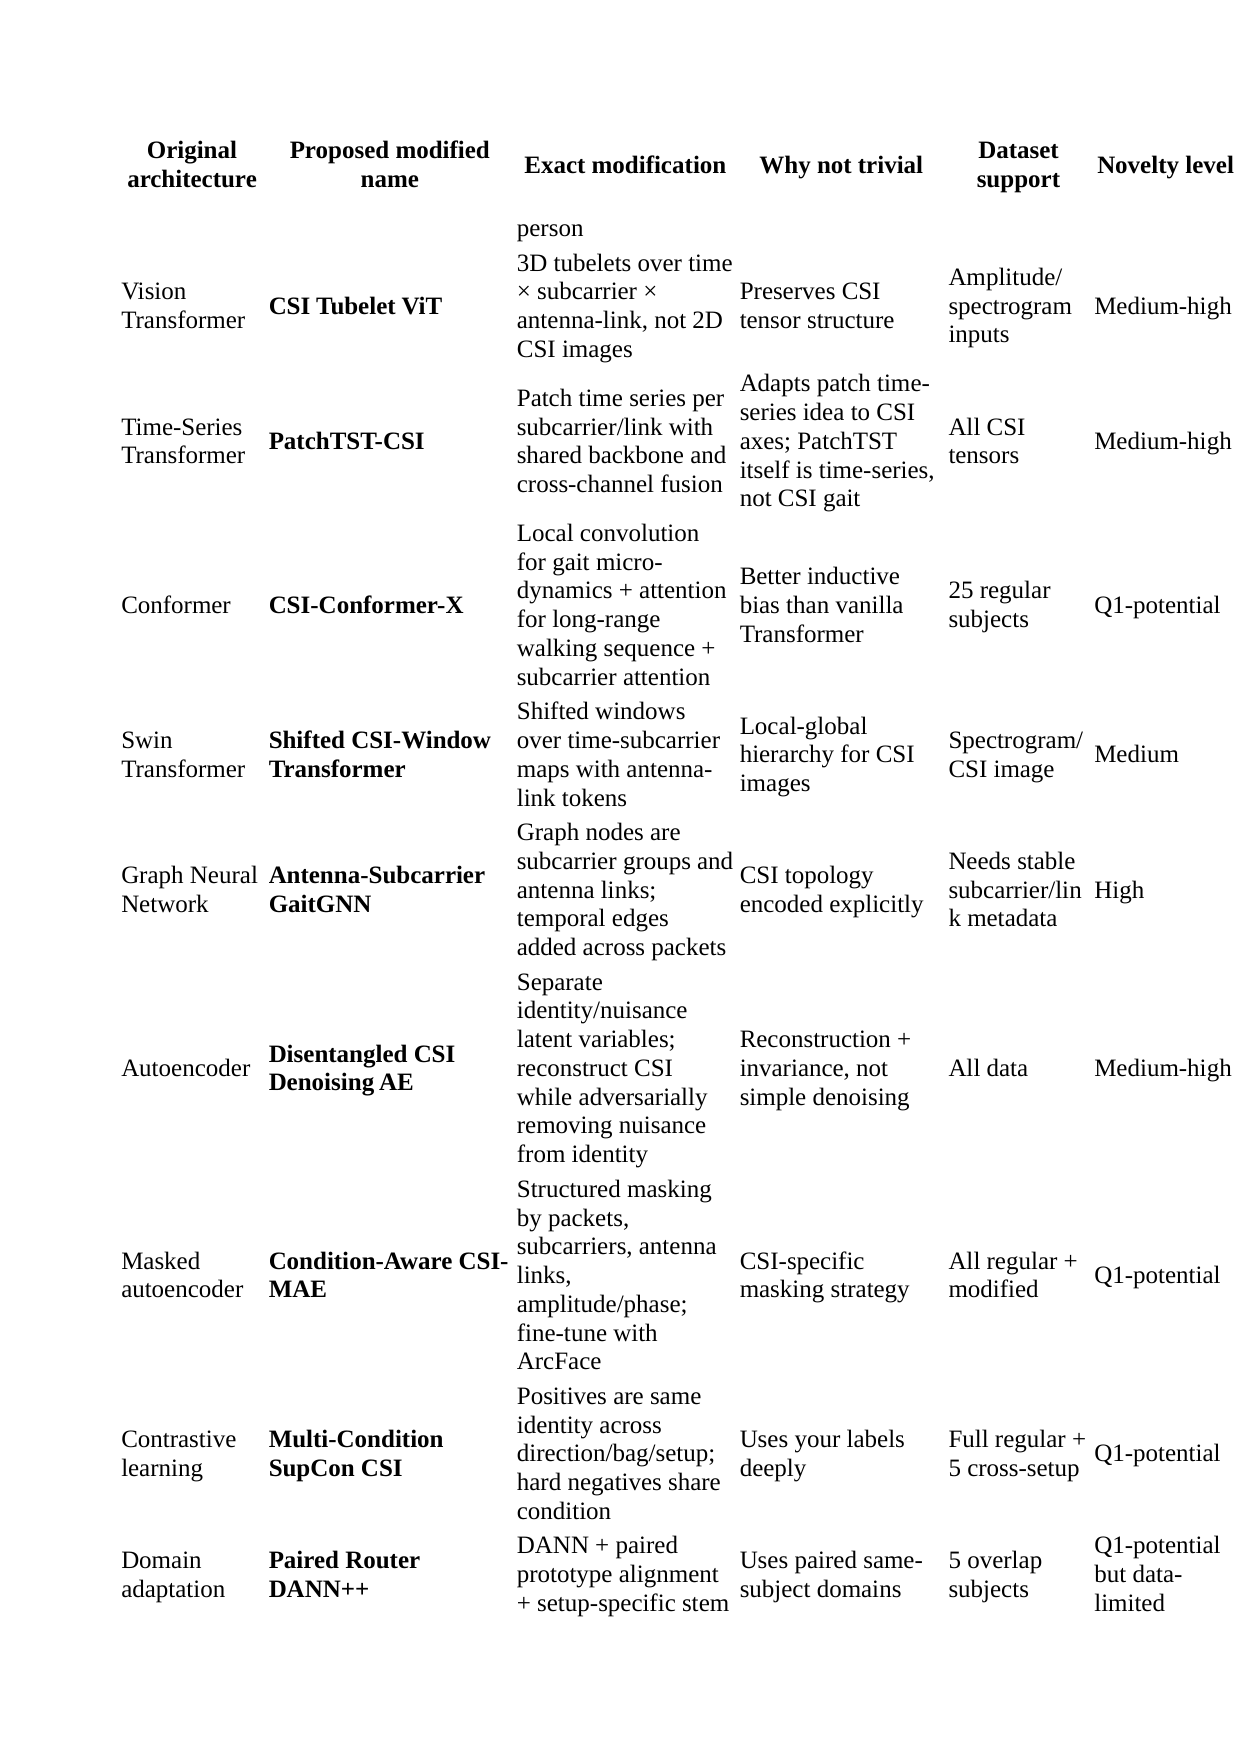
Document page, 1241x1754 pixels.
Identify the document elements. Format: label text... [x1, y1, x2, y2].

table_cell Spectrogram/CSI image [945, 694, 1091, 814]
table_cell [1091, 210, 1240, 245]
table_header Original architecture [118, 118, 266, 210]
table_cell DANN + paired prototype alignment + setup-specific stem [514, 1528, 737, 1620]
table_cell Uses paired same-subject domains [737, 1528, 945, 1620]
table_cell Medium-high [1091, 964, 1240, 1171]
table_cell Masked autoencoder [118, 1171, 266, 1378]
table_cell Uses your labels deeply [737, 1378, 945, 1528]
table_cell CSI-Conformer-X [266, 515, 514, 693]
table_cell Q1-potential [1091, 1378, 1240, 1528]
table_cell Swin Transformer [118, 694, 266, 814]
table_cell High [1091, 814, 1240, 964]
table_cell Graph nodes are subcarrier groups and antenna links; temporal edges added across packets [514, 814, 737, 964]
table_cell Conformer [118, 515, 266, 693]
table_cell Preserves CSI tensor structure [737, 245, 945, 366]
table_cell All data [945, 964, 1091, 1171]
table_cell Q1-potential [1091, 515, 1240, 693]
table_cell Multi-Condition SupCon CSI [266, 1378, 514, 1528]
table_cell 25 regular subjects [945, 515, 1091, 693]
table_cell Local convolution for gait micro-dynamics + attention for long-range walking sequence + subcarrier attention [514, 515, 737, 693]
table_cell Better inductive bias than vanilla Transformer [737, 515, 945, 693]
table_cell CSI-specific masking strategy [737, 1171, 945, 1378]
table_cell Adapts patch time-series idea to CSI axes; PatchTST itself is time-series, not CSI gait [737, 366, 945, 515]
table_cell 3D tubelets over time × subcarrier × antenna-link, not 2D CSI images [514, 245, 737, 366]
table_header Proposed modified name [266, 118, 514, 210]
table_cell PatchTST-CSI [266, 366, 514, 515]
table_cell Local-global hierarchy for CSI images [737, 694, 945, 814]
table_cell Q1-potential but data-limited [1091, 1528, 1240, 1620]
table_cell Reconstruction + invariance, not simple denoising [737, 964, 945, 1171]
table_header Dataset support [945, 118, 1091, 210]
table_cell person [514, 210, 737, 245]
table_cell Autoencoder [118, 964, 266, 1171]
table_cell Vision Transformer [118, 245, 266, 366]
table_header Exact modification [514, 118, 737, 210]
table_cell [737, 210, 945, 245]
table_cell Antenna-Subcarrier GaitGNN [266, 814, 514, 964]
table_cell Medium [1091, 694, 1240, 814]
table_cell [266, 210, 514, 245]
table_cell Needs stable subcarrier/link metadata [945, 814, 1091, 964]
table_cell Q1-potential [1091, 1171, 1240, 1378]
table_header Novelty level [1091, 118, 1240, 210]
table_cell Condition-Aware CSI-MAE [266, 1171, 514, 1378]
table_cell Disentangled CSI Denoising AE [266, 964, 514, 1171]
table_cell [118, 210, 266, 245]
table_cell Full regular + 5 cross-setup [945, 1378, 1091, 1528]
table_cell Medium-high [1091, 366, 1240, 515]
table_cell Shifted windows over time-subcarrier maps with antenna-link tokens [514, 694, 737, 814]
table_cell Domain adaptation [118, 1528, 266, 1620]
table_cell CSI Tubelet ViT [266, 245, 514, 366]
table_cell Shifted CSI-Window Transformer [266, 694, 514, 814]
table_cell 5 overlap subjects [945, 1528, 1091, 1620]
table_cell Contrastive learning [118, 1378, 266, 1528]
table_cell All regular + modified [945, 1171, 1091, 1378]
table_cell Paired Router DANN++ [266, 1528, 514, 1620]
table_cell Medium-high [1091, 245, 1240, 366]
table_cell Separate identity/nuisance latent variables; reconstruct CSI while adversarially removing nuisance from identity [514, 964, 737, 1171]
table_cell Graph Neural Network [118, 814, 266, 964]
table_cell Patch time series per subcarrier/link with shared backbone and cross-channel fusion [514, 366, 737, 515]
table_header Why not trivial [737, 118, 945, 210]
table_cell All CSI tensors [945, 366, 1091, 515]
table_cell Structured masking by packets, subcarriers, antenna links, amplitude/phase; fine-tune with ArcFace [514, 1171, 737, 1378]
table_cell Amplitude/spectrogram inputs [945, 245, 1091, 366]
table_cell [945, 210, 1091, 245]
table_cell Positives are same identity across direction/bag/setup; hard negatives share condition [514, 1378, 737, 1528]
table_cell CSI topology encoded explicitly [737, 814, 945, 964]
table_cell Time-Series Transformer [118, 366, 266, 515]
